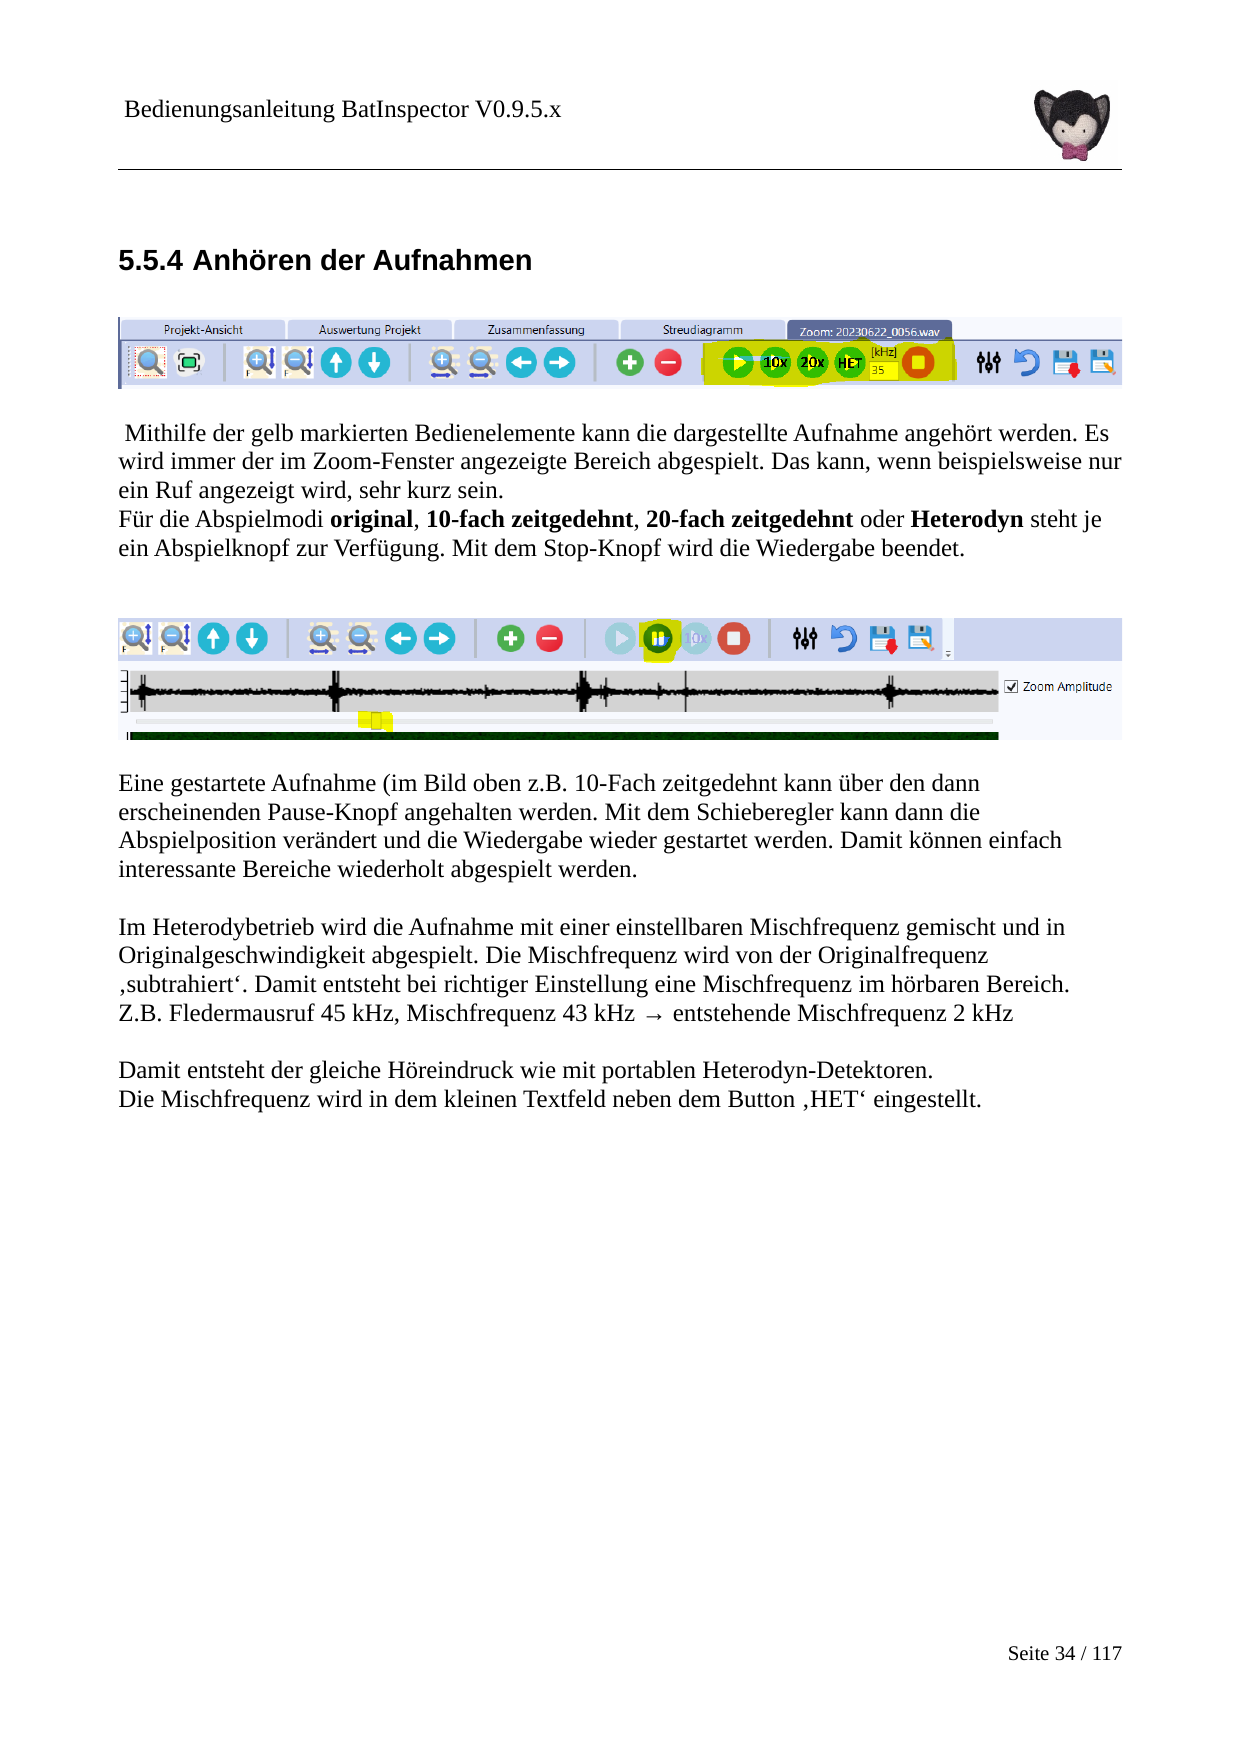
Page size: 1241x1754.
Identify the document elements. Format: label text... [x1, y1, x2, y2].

text Eine gestartete Aufnahme (im Bild oben z.B. 10-Fach zeitgedehnt kann über den dann erscheinenden Pause-Knopf angehalten werden. Mit dem Schieberegler kann dann die Abspielposition verändert und die Wiedergabe wieder gestartet werden. Damit können einfach interessante Bereiche wiederholt abgespielt werden. [118, 768, 1122, 883]
text Für die Abspielmodi original, 10-fach zeitgedehnt, 20-fach zeitgedehnt oder Heterodyn steht je ein Abspielknopf zur Verfügung. Mit dem Stop-Knopf wird die Wiedergabe beendet. [118, 504, 1122, 561]
text Damit entsteht der gleiche Höreindruck wie mit portablen Heterodyn-Detektoren. [118, 1056, 1122, 1084]
text Z.B. Fledermausruf 45 kHz, Mischfrequenz 43 kHz → entstehende Mischfrequenz 2 kHz [118, 998, 1122, 1027]
picture [118, 618, 1123, 740]
subtitle Anhören der Aufnahmen [118, 243, 1122, 276]
picture [1030, 80, 1119, 169]
text Im Heterodybetrieb wird die Aufnahme mit einer einstellbaren Mischfrequenz gemischt und in Originalgeschwindigkeit abgespielt. Die Mischfrequenz wird von der Originalfrequenz ‚subtrahiert‘. Damit entsteht bei richtiger Einstellung eine Mischfrequenz im hörbaren Bereich. [118, 912, 1122, 998]
text Mithilfe der gelb markierten Bedienelemente kann die dargestellte Aufnahme angehört werden. Es wird immer der im Zoom-Fenster angezeigte Bereich abgespielt. Das kann, wenn beispielsweise nur ein Ruf angezeigt wird, sehr kurz sein. [118, 418, 1122, 504]
text Die Mischfrequenz wird in dem kleinen Textfeld neben dem Button ‚HET‘ eingestellt. [118, 1084, 1122, 1113]
picture [118, 317, 1123, 389]
